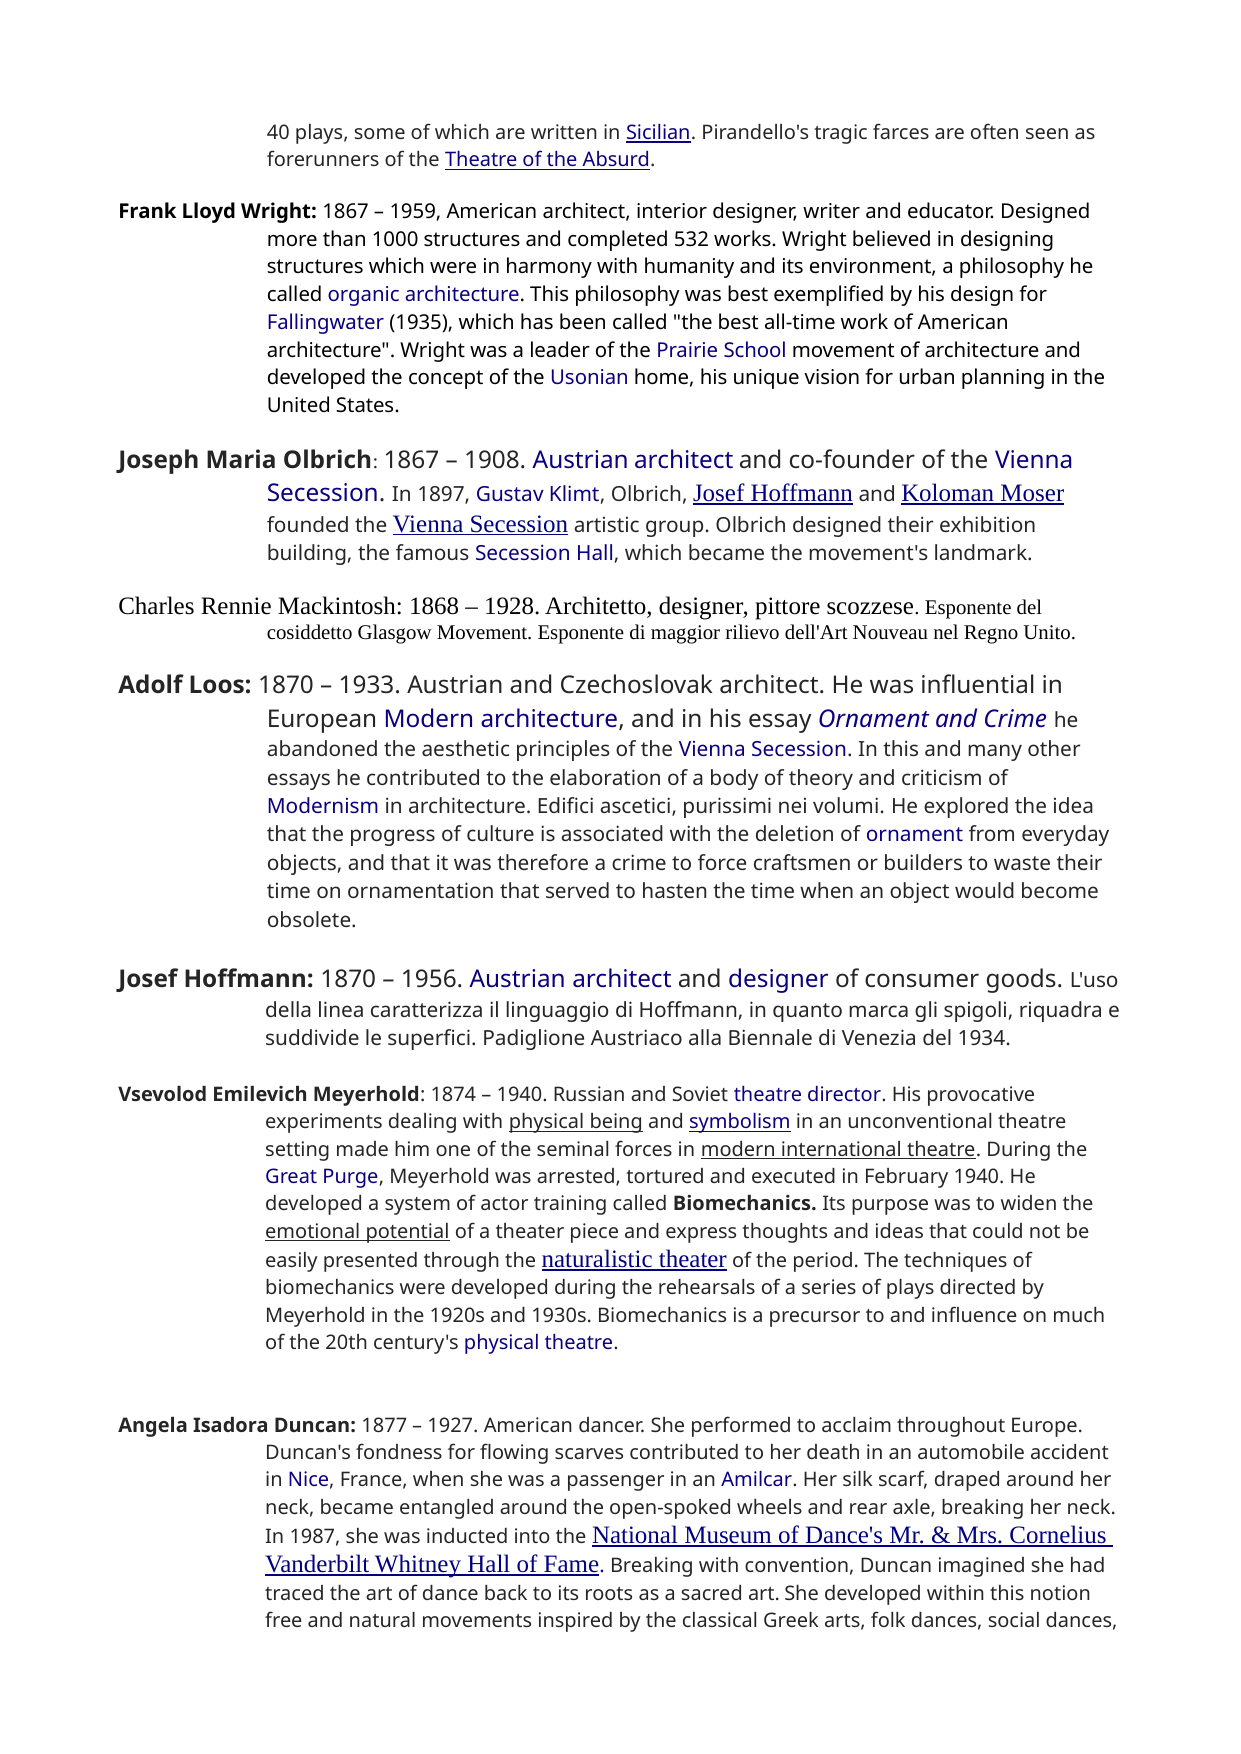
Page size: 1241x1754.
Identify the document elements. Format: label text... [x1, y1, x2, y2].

text Joseph Maria Olbrich: 1867 – 1908. Austrian architect and co-founder of the Vienna Secession. In 1897, Gustav Klimt, Olbrich, Josef Hoffmann and Koloman Moser founded the Vienna Secession artistic group. Olbrich designed their exhibition building, the famous Secession Hall, which became the movement's landmark. [118, 442, 1122, 567]
text Vsevolod Emilevich Meyerhold: 1874 – 1940. Russian and Soviet theatre director. His provocative experiments dealing with physical being and symbolism in an unconventional theatre setting made him one of the seminal forces in modern international theatre. During the Great Purge, Meyerhold was arrested, tortured and executed in February 1940. He developed a system of actor training called Biomechanics. Its purpose was to widen the emotional potential of a theater piece and express thoughts and ideas that could not be easily presented through the naturalistic theater of the period. The techniques of biomechanics were developed during the rehearsals of a series of plays directed by Meyerhold in the 1920s and 1930s. Biomechanics is a precursor to and influence on much of the 20th century's physical theatre. [118, 1080, 1122, 1355]
text Adolf Loos: 1870 – 1933. Austrian and Czechoslovak architect. He was influential in European Modern architecture, and in his essay Ornament and Crime he abandoned the aesthetic principles of the Vienna Secession. In this and many other essays he contributed to the elaboration of a body of theory and criticism of Modernism in architecture. Edifici ascetici, purissimi nei volumi. He explored the idea that the progress of culture is associated with the deletion of ornament from everyday objects, and that it was therefore a crime to force craftsmen or builders to waste their time on ornamentation that served to hasten the time when an object would become obsolete. [118, 668, 1122, 933]
text Josef Hoffmann: 1870 – 1956. Austrian architect and designer of consumer goods. L'uso della linea caratterizza il linguaggio di Hoffmann, in quanto marca gli spigoli, riquadra e suddivide le superfici. Padiglione Austriaco alla Biennale di Venezia del 1934. [118, 962, 1122, 1052]
text Angela Isadora Duncan: 1877 – 1927. American dancer. She performed to acclaim throughout Europe. Duncan's fondness for flowing scarves contributed to her death in an automobile accident in Nice, France, when she was a passenger in an Amilcar. Her silk scarf, draped around her neck, became entangled around the open-spoked wheels and rear axle, breaking her neck. In 1987, she was inducted into the National Museum of Dance's Mr. & Mrs. Cornelius Vanderbilt Whitney Hall of Fame. Breaking with convention, Duncan imagined she had traced the art of dance back to its roots as a sacred art. She developed within this notion free and natural movements inspired by the classical Greek arts, folk dances, social dances, [118, 1411, 1122, 1633]
text Frank Lloyd Wright: 1867 – 1959, American architect, interior designer, writer and educator. Designed more than 1000 structures and completed 532 works. Wright believed in designing structures which were in harmony with humanity and its environment, a philosophy he called organic architecture. This philosophy was best exemplified by his design for Fallingwater (1935), which has been called "the best all-time work of American architecture". Wright was a leader of the Prairie School movement of architecture and developed the concept of the Usonian home, his unique vision for urban planning in the United States. [118, 197, 1122, 418]
text 40 plays, some of which are written in Sicilian. Pirandello's tragic farces are often seen as forerunners of the Theatre of the Absurd. [118, 118, 1122, 173]
text Charles Rennie Mackintosh: 1868 – 1928. Architetto, designer, pittore scozzese. Esponente del cosiddetto Glasgow Movement. Esponente di maggior rilievo dell'Art Nouveau nel Regno Unito. [118, 591, 1122, 644]
